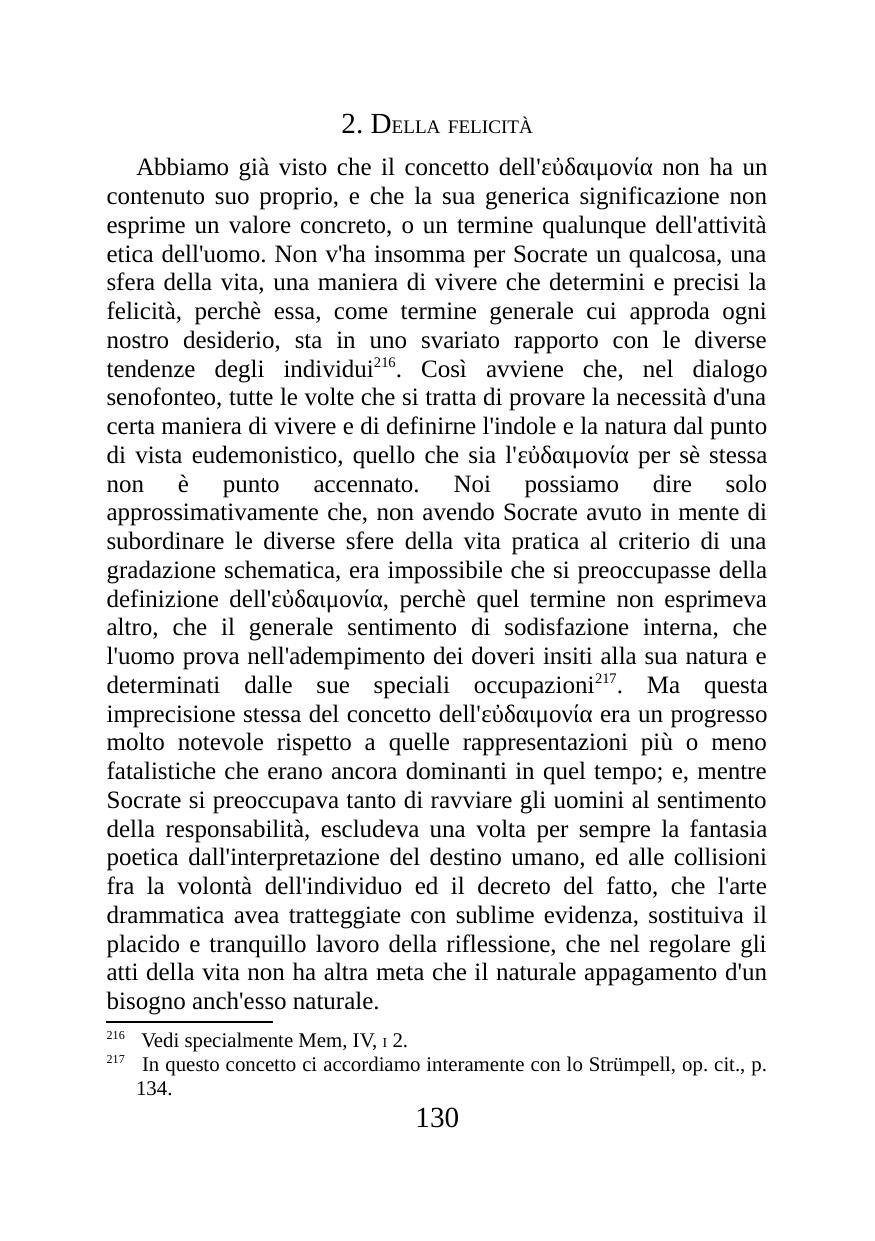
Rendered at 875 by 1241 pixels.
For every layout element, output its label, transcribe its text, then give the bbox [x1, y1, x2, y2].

text Vedi specialmente Mem, IV, i 2. [106, 1028, 768, 1052]
subtitle 2. Della felicità [106, 106, 768, 140]
text Abbiamo già visto che il concetto dell'εὐδαιμονία non ha un contenuto suo proprio, e che la sua generica significazione non esprime un valore concreto, o un termine qualunque dell'attività etica dell'uomo. Non v'ha insomma per Socrate un qualcosa, una sfera della vita, una maniera di vivere che determini e precisi la felicità, perchè essa, come termine generale cui approda ogni nostro desiderio, sta in uno svariato rapporto con le diverse tendenze degli individui. Così avviene che, nel dialogo senofonteo, tutte le volte che si tratta di provare la necessità d'una certa maniera di vivere e di definirne l'indole e la natura dal punto di vista eudemonistico, quello che sia l'εὐδαιμονία per sè stessa non è punto accennato. Noi possiamo dire solo approssimativamente che, non avendo Socrate avuto in mente di subordinare le diverse sfere della vita pratica al criterio di una gradazione schematica, era impossibile che si preoccupasse della definizione dell'εὐδαιμονία, perchè quel termine non esprimeva altro, che il generale sentimento di sodisfazione interna, che l'uomo prova nell'adempimento dei doveri insiti alla sua natura e determinati dalle sue speciali occupazioni. Ma questa imprecisione stessa del concetto dell'εὐδαιμονία era un progresso molto notevole rispetto a quelle rappresentazioni più o meno fatalistiche che erano ancora dominanti in quel tempo; e, mentre Socrate si preoccupava tanto di ravviare gli uomini al sentimento della responsabilità, escludeva una volta per sempre la fantasia poetica dall'interpretazione del destino umano, ed alle collisioni fra la volontà dell'individuo ed il decreto del fatto, che l'arte drammatica avea tratteggiate con sublime evidenza, sostituiva il placido e tranquillo lavoro della riflessione, che nel regolare gli atti della vita non ha altra meta che il naturale appagamento d'un bisogno anch'esso naturale. [106, 152, 768, 1015]
text In questo concetto ci accordiamo interamente con lo Strümpell, op. cit., p. 134. [106, 1052, 768, 1100]
